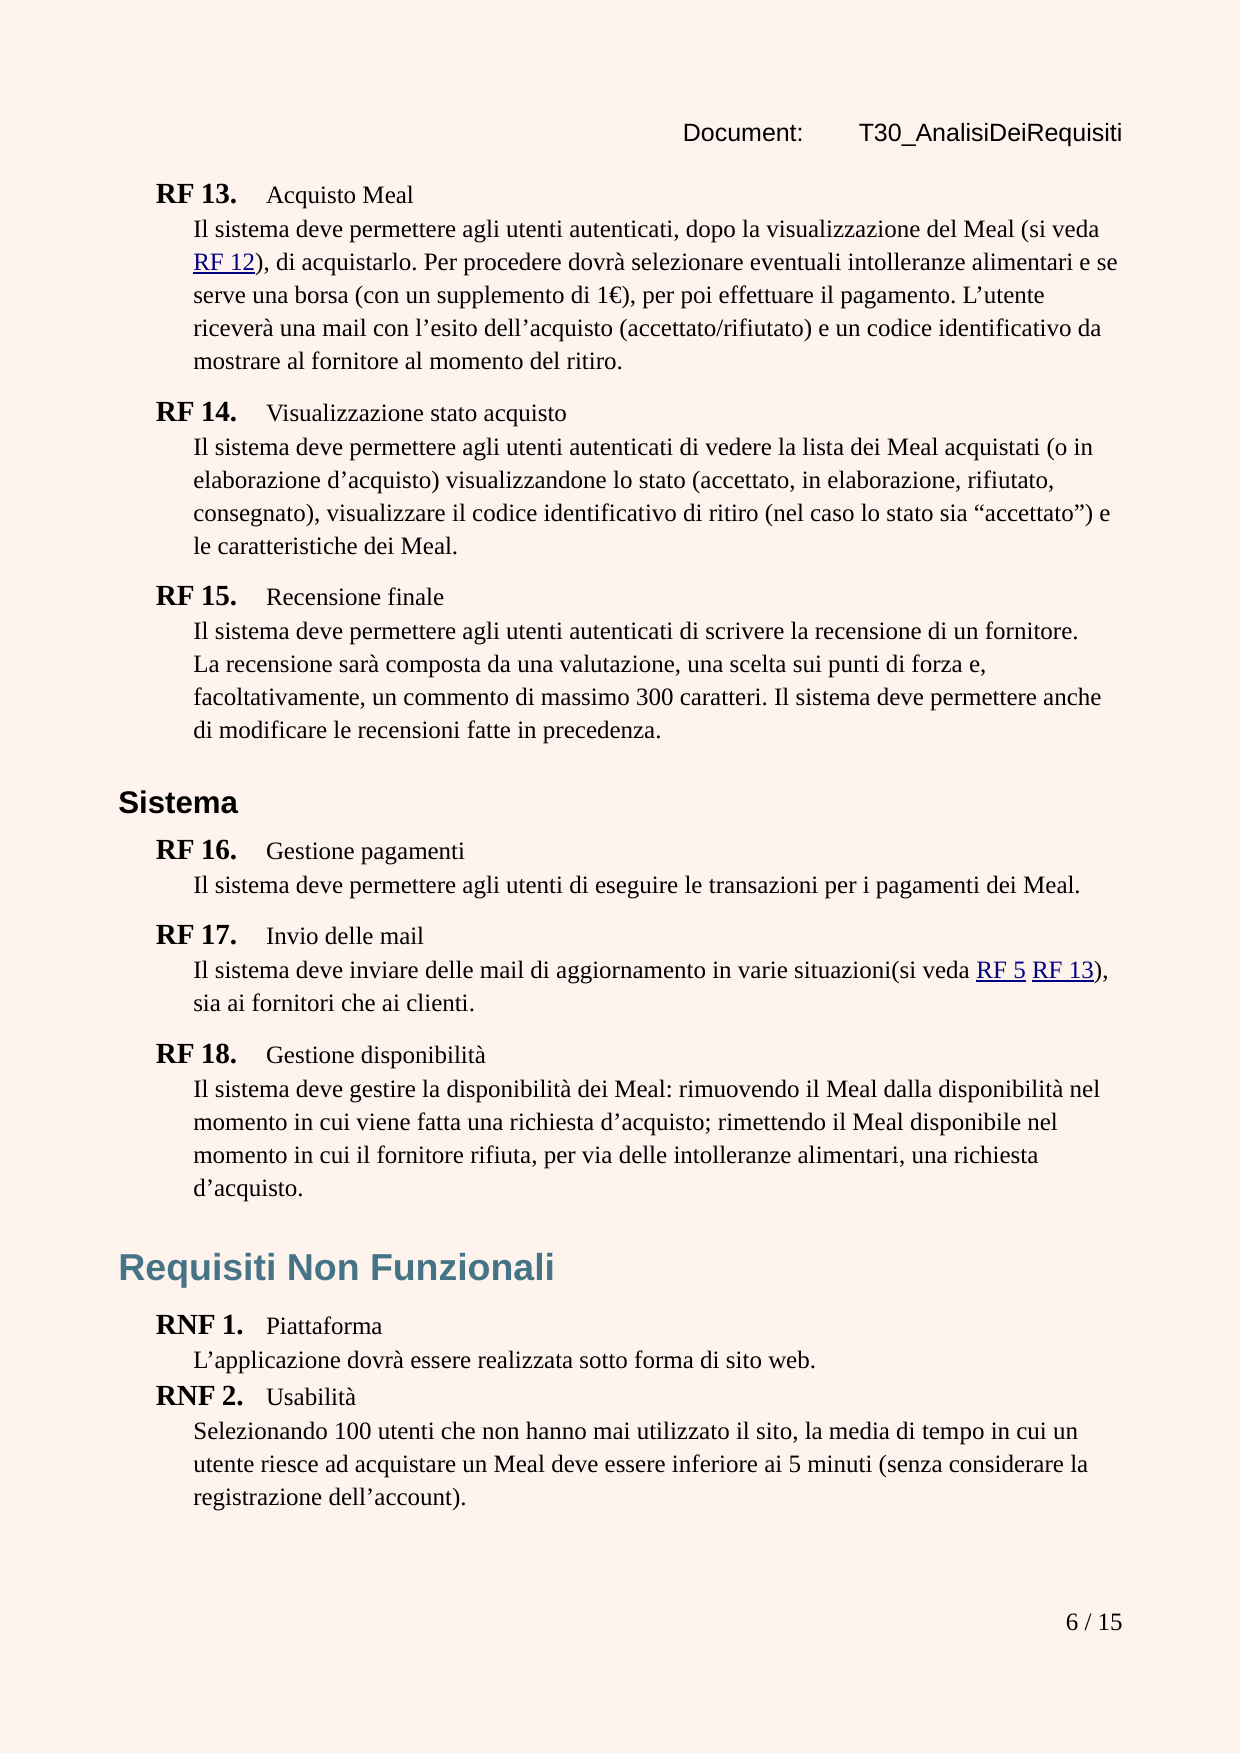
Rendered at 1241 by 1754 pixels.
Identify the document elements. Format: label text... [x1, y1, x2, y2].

list Visualizzazione stato acquisto Il sistema deve permettere agli utenti autenticati di vedere la lista dei Meal acquistati (o in elaborazione d’acquisto) visualizzandone lo stato (accettato, in elaborazione, rifiutato, consegnato), visualizzare il codice identificativo di ritiro (nel caso lo stato sia “accettato”) e le caratteristiche dei Meal. [156, 394, 1122, 559]
list Gestione pagamenti Il sistema deve permettere agli utenti di eseguire le transazioni per i pagamenti dei Meal. [156, 832, 1122, 899]
subtitle Requisiti Non Funzionali [118, 1245, 1122, 1288]
list Usabilità Selezionando 100 utenti che non hanno mai utilizzato il sito, la media di tempo in cui un utente riesce ad acquistare un Meal deve essere inferiore ai 5 minuti (senza considerare la registrazione dell’account). [156, 1378, 1122, 1511]
subtitle Sistema [118, 784, 1122, 819]
list Recensione finale Il sistema deve permettere agli utenti autenticati di scrivere la recensione di un fornitore. La recensione sarà composta da una valutazione, una scelta sui punti di forza e, facoltativamente, un commento di massimo 300 caratteri. Il sistema deve permettere anche di modificare le recensioni fatte in precedenza. [156, 578, 1122, 744]
list Invio delle mail Il sistema deve inviare delle mail di aggiornamento in varie situazioni(si veda RF 5 RF 13), sia ai fornitori che ai clienti. [156, 917, 1122, 1017]
list Gestione disponibilità Il sistema deve gestire la disponibilità dei Meal: rimuovendo il Meal dalla disponibilità nel momento in cui viene fatta una richiesta d’acquisto; rimettendo il Meal disponibile nel momento in cui il fornitore rifiuta, per via delle intolleranze alimentari, una richiesta d’acquisto. [156, 1036, 1122, 1202]
list Acquisto Meal Il sistema deve permettere agli utenti autenticati, dopo la visualizzazione del Meal (si veda RF 12), di acquistarlo. Per procedere dovrà selezionare eventuali intolleranze alimentari e se serve una borsa (con un supplemento di 1€), per poi effettuare il pagamento. L’utente riceverà una mail con l’esito dell’acquisto (accettato/rifiutato) e un codice identificativo da mostrare al fornitore al momento del ritiro. [156, 176, 1122, 375]
list Piattaforma L’applicazione dovrà essere realizzata sotto forma di sito web. [156, 1307, 1122, 1374]
